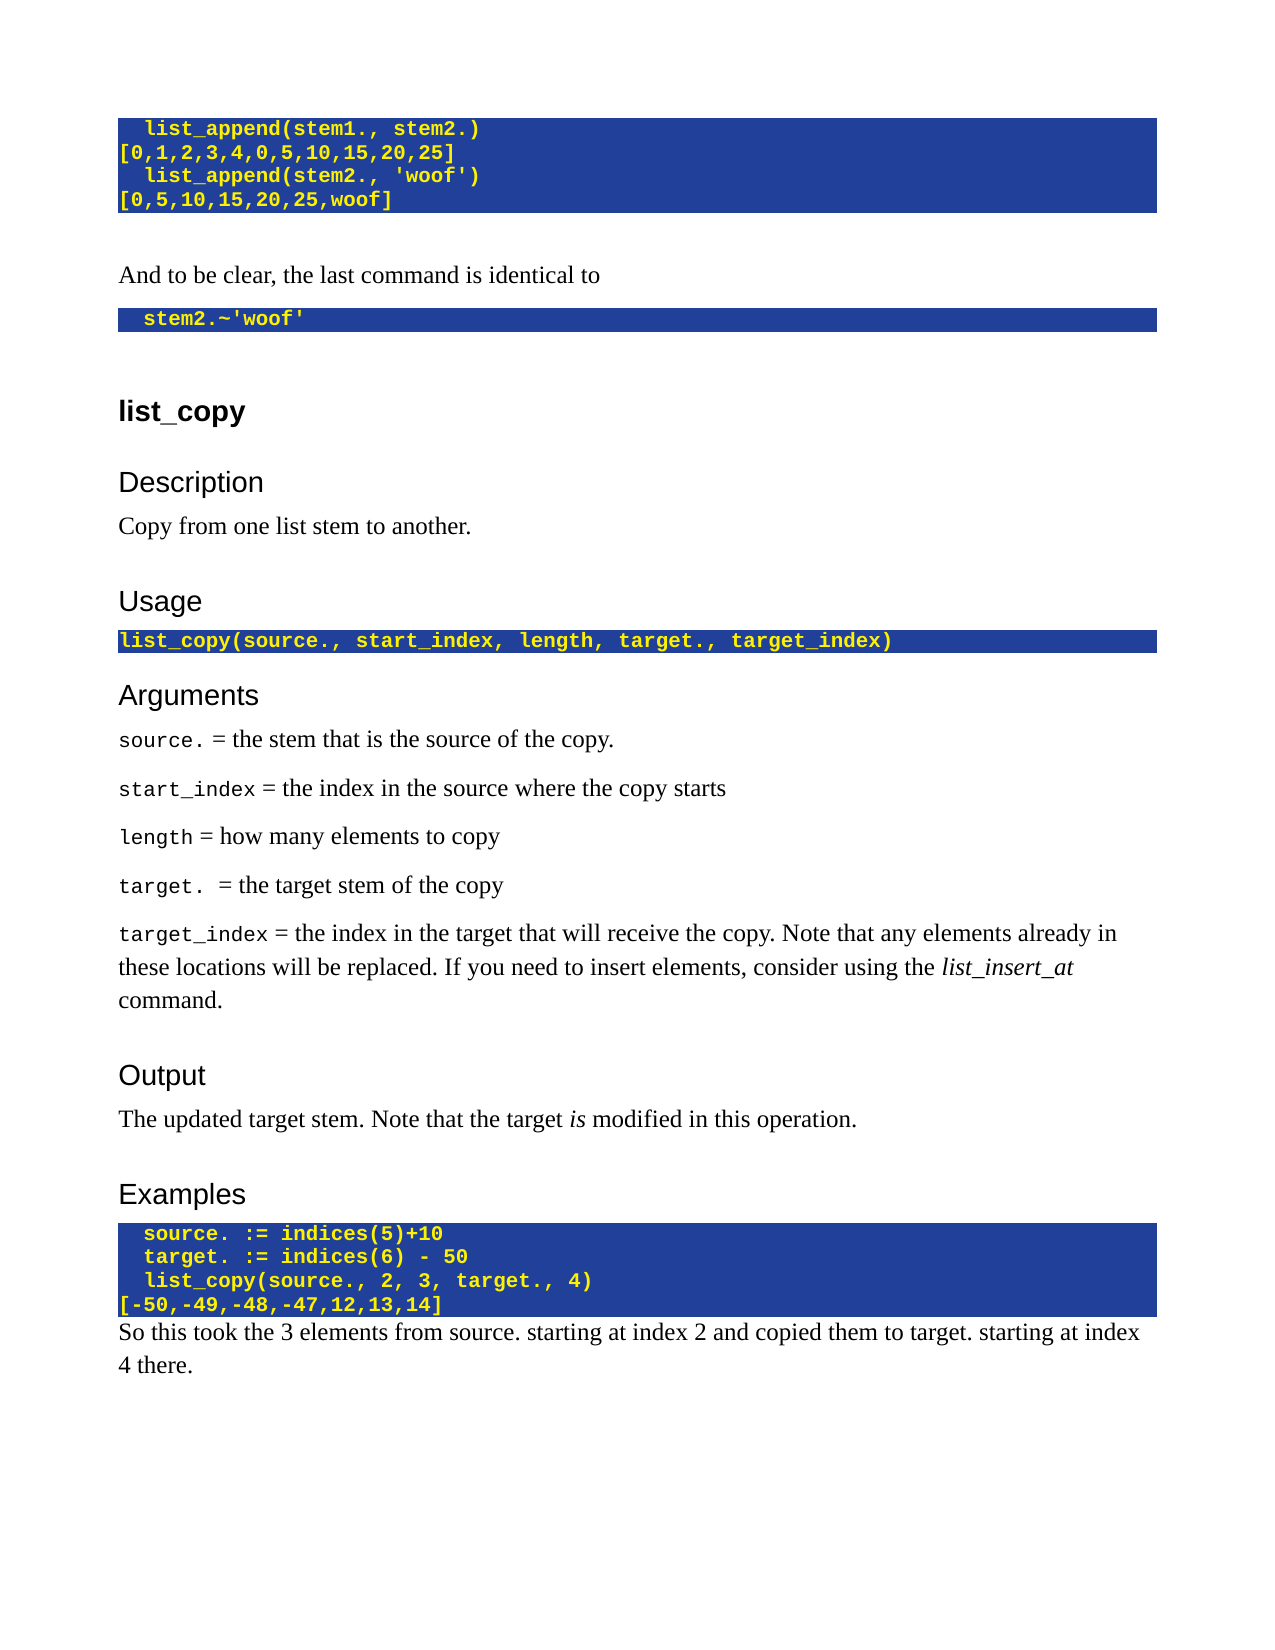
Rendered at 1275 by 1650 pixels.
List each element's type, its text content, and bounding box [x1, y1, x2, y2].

subtitle Usage [118, 584, 1157, 617]
text length = how many elements to copy [118, 821, 1157, 851]
subtitle list_copy [118, 394, 1157, 427]
text list_append(stem2., 'woof') [118, 165, 1157, 189]
text source. := indices(5)+10 [118, 1223, 1157, 1246]
text [0,1,2,3,4,0,5,10,15,20,25] [118, 142, 1157, 165]
subtitle Examples [118, 1177, 1157, 1210]
text And to be clear, the last command is identical to [118, 260, 1157, 289]
text list_copy(source., start_index, length, target., target_index) [118, 630, 1157, 653]
text target_index = the index in the target that will receive the copy. Note that any elements already in these locations will be replaced. If you need to insert elements, consider using the list_insert_at command. [118, 918, 1157, 1014]
text Copy from one list stem to another. [118, 511, 1157, 540]
text So this took the 3 elements from source. starting at index 2 and copied them to target. starting at index 4 there. [118, 1317, 1157, 1379]
text [0,5,10,15,20,25,woof] [118, 189, 1157, 213]
text The updated target stem. Note that the target is modified in this operation. [118, 1104, 1157, 1133]
text list_copy(source., 2, 3, target., 4) [118, 1270, 1157, 1294]
subtitle Arguments [118, 678, 1157, 712]
subtitle Description [118, 465, 1157, 498]
text list_append(stem1., stem2.) [118, 118, 1157, 142]
text source. = the stem that is the source of the copy. [118, 724, 1157, 754]
text start_index = the index in the source where the copy starts [118, 773, 1157, 802]
text target. := indices(6) - 50 [118, 1246, 1157, 1270]
subtitle Output [118, 1058, 1157, 1092]
text stem2.~'woof' [118, 308, 1157, 332]
text target. = the target stem of the copy [118, 870, 1157, 899]
text [-50,-49,-48,-47,12,13,14] [118, 1294, 1157, 1317]
